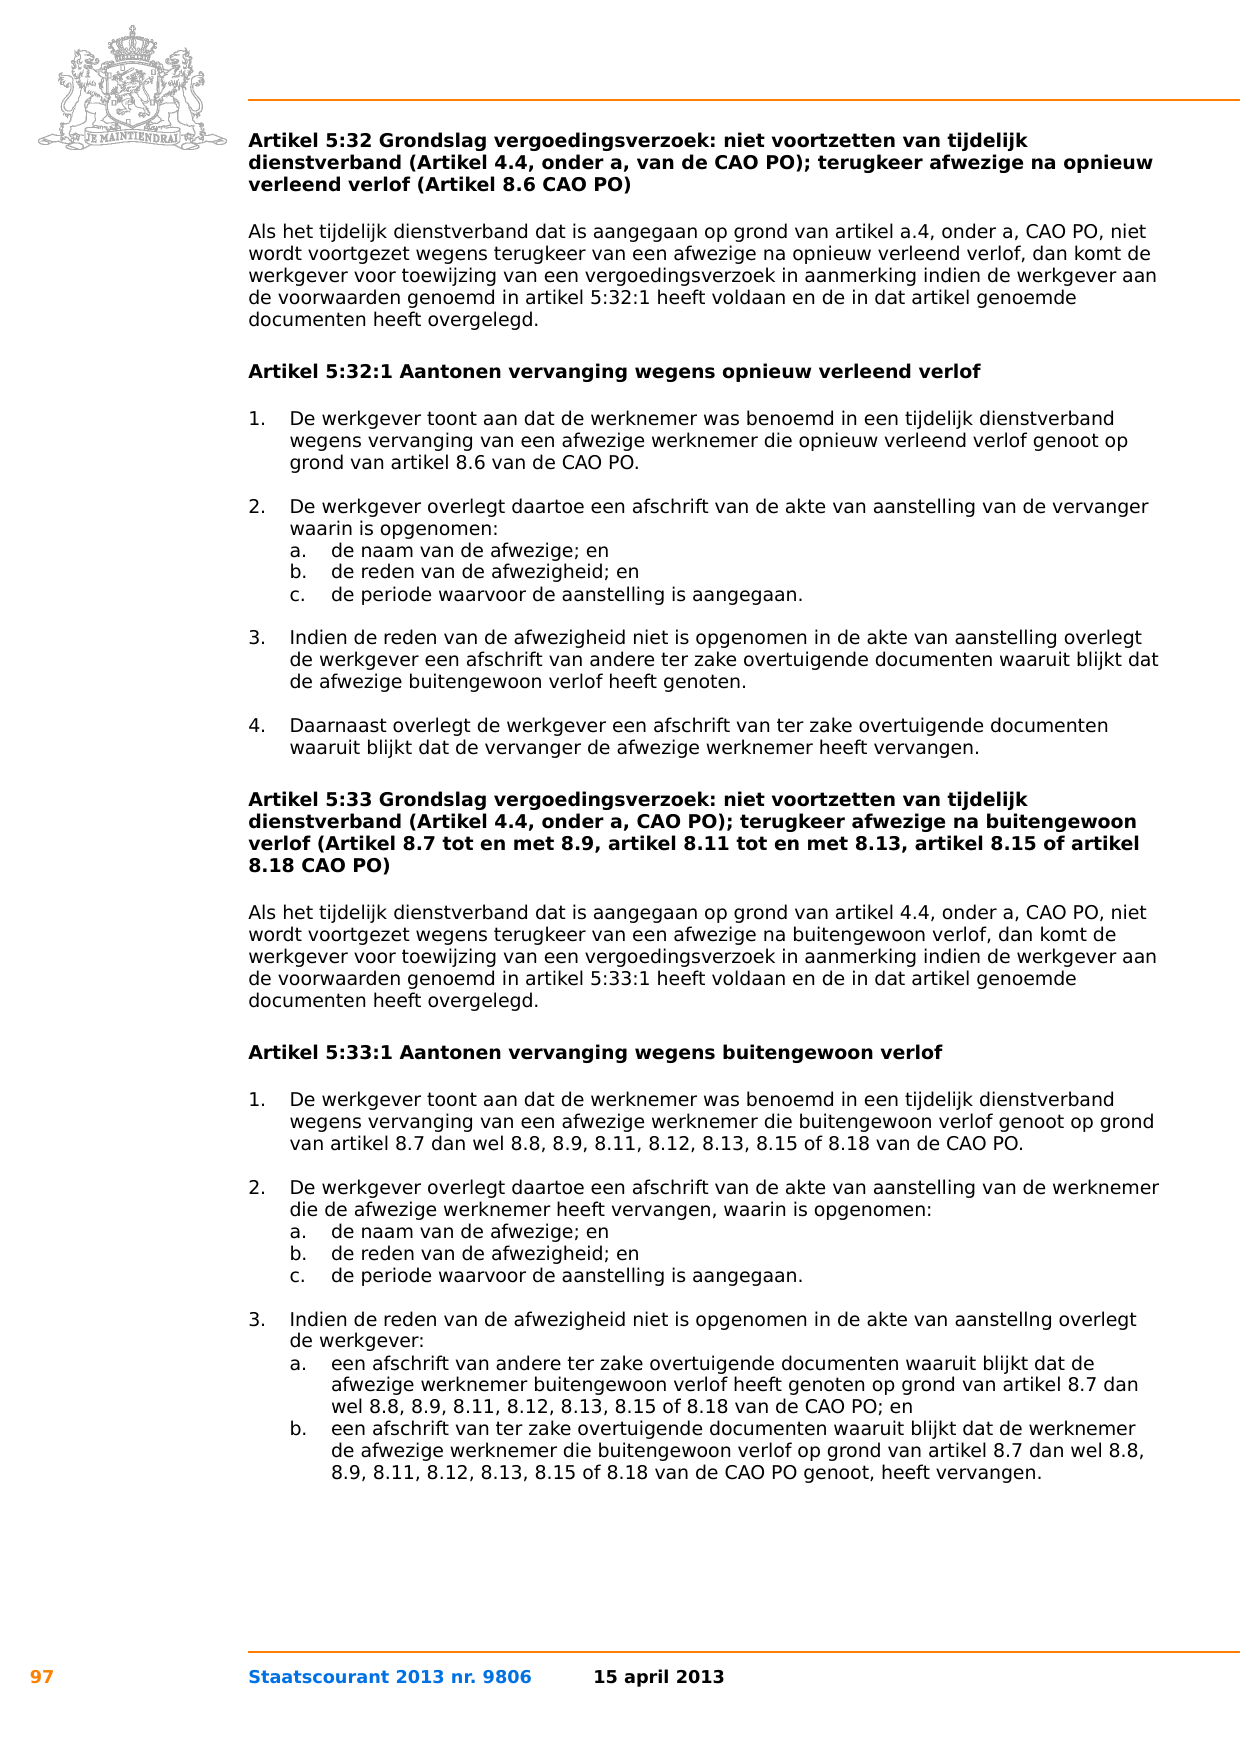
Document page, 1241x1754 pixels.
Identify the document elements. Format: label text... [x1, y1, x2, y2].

text Als het tijdelijk dienstverband dat is aangegaan op grond van artikel 4.4, onder a, CAO PO, niet wordt voortgezet wegens terugkeer van een afwezige na buitengewoon verlof, dan komt de werkgever voor toewijzing van een vergoedingsverzoek in aanmerking indien de werkgever aan de voorwaarden genoemd in artikel 5:33:1 heeft voldaan en de in dat artikel genoemde documenten heeft overgelegd. [248, 902, 1163, 1012]
text 3. Indien de reden van de afwezigheid niet is opgenomen in de akte van aanstelling overlegt de werkgever een afschrift van andere ter zake overtuigende documenten waaruit blijkt dat de afwezige buitengewoon verlof heeft genoten. [248, 627, 1163, 693]
text a. een afschrift van andere ter zake overtuigende documenten waaruit blijkt dat de afwezige werknemer buitengewoon verlof heeft genoten op grond van artikel 8.7 dan wel 8.8, 8.9, 8.11, 8.12, 8.13, 8.15 of 8.18 van de CAO PO; en [289, 1352, 1163, 1418]
text 1. De werkgever toont aan dat de werknemer was benoemd in een tijdelijk dienstverband wegens vervanging van een afwezige werknemer die buitengewoon verlof genoot op grond van artikel 8.7 dan wel 8.8, 8.9, 8.11, 8.12, 8.13, 8.15 of 8.18 van de CAO PO. [248, 1089, 1163, 1155]
text 4. Daarnaast overlegt de werkgever een afschrift van ter zake overtuigende documenten waaruit blijkt dat de vervanger de afwezige werknemer heeft vervangen. [248, 715, 1163, 759]
text 3. Indien de reden van de afwezigheid niet is opgenomen in de akte van aanstellng overlegt de werkgever: [248, 1308, 1163, 1352]
text c. de periode waarvoor de aanstelling is aangegaan. [289, 583, 1163, 605]
text b. de reden van de afwezigheid; en [289, 561, 1163, 583]
text c. de periode waarvoor de aanstelling is aangegaan. [289, 1264, 1163, 1287]
subtitle Artikel 5:32:1 Aantonen vervanging wegens opnieuw verleend verlof [248, 361, 1163, 383]
subtitle Artikel 5:32 Grondslag vergoedingsverzoek: niet voortzetten van tijdelijk dienstverband (Artikel 4.4, onder a, van de CAO PO); terugkeer afwezige na opnieuw verleend verlof (Artikel 8.6 CAO PO) [248, 130, 1163, 196]
text 2. De werkgever overlegt daartoe een afschrift van de akte van aanstelling van de vervanger waarin is opgenomen: [248, 496, 1163, 539]
text b. een afschrift van ter zake overtuigende documenten waaruit blijkt dat de werknemer de afwezige werknemer die buitengewoon verlof op grond van artikel 8.7 dan wel 8.8, 8.9, 8.11, 8.12, 8.13, 8.15 of 8.18 van de CAO PO genoot, heeft vervangen. [289, 1418, 1163, 1484]
text a. de naam van de afwezige; en [289, 539, 1163, 561]
text b. de reden van de afwezigheid; en [289, 1243, 1163, 1264]
text Als het tijdelijk dienstverband dat is aangegaan op grond van artikel a.4, onder a, CAO PO, niet wordt voortgezet wegens terugkeer van een afwezige na opnieuw verleend verlof, dan komt de werkgever voor toewijzing van een vergoedingsverzoek in aanmerking indien de werkgever aan de voorwaarden genoemd in artikel 5:32:1 heeft voldaan en de in dat artikel genoemde documenten heeft overgelegd. [248, 221, 1163, 331]
text 1. De werkgever toont aan dat de werknemer was benoemd in een tijdelijk dienstverband wegens vervanging van een afwezige werknemer die opnieuw verleend verlof genoot op grond van artikel 8.6 van de CAO PO. [248, 408, 1163, 474]
text 2. De werkgever overlegt daartoe een afschrift van de akte van aanstelling van de werknemer die de afwezige werknemer heeft vervangen, waarin is opgenomen: [248, 1177, 1163, 1221]
text a. de naam van de afwezige; en [289, 1221, 1163, 1243]
picture [38, 25, 227, 150]
subtitle Artikel 5:33 Grondslag vergoedingsverzoek: niet voortzetten van tijdelijk dienstverband (Artikel 4.4, onder a, CAO PO); terugkeer afwezige na buitengewoon verlof (Artikel 8.7 tot en met 8.9, artikel 8.11 tot en met 8.13, artikel 8.15 of artikel 8.18 CAO PO) [248, 789, 1163, 877]
subtitle Artikel 5:33:1 Aantonen vervanging wegens buitengewoon verlof [248, 1042, 1163, 1064]
